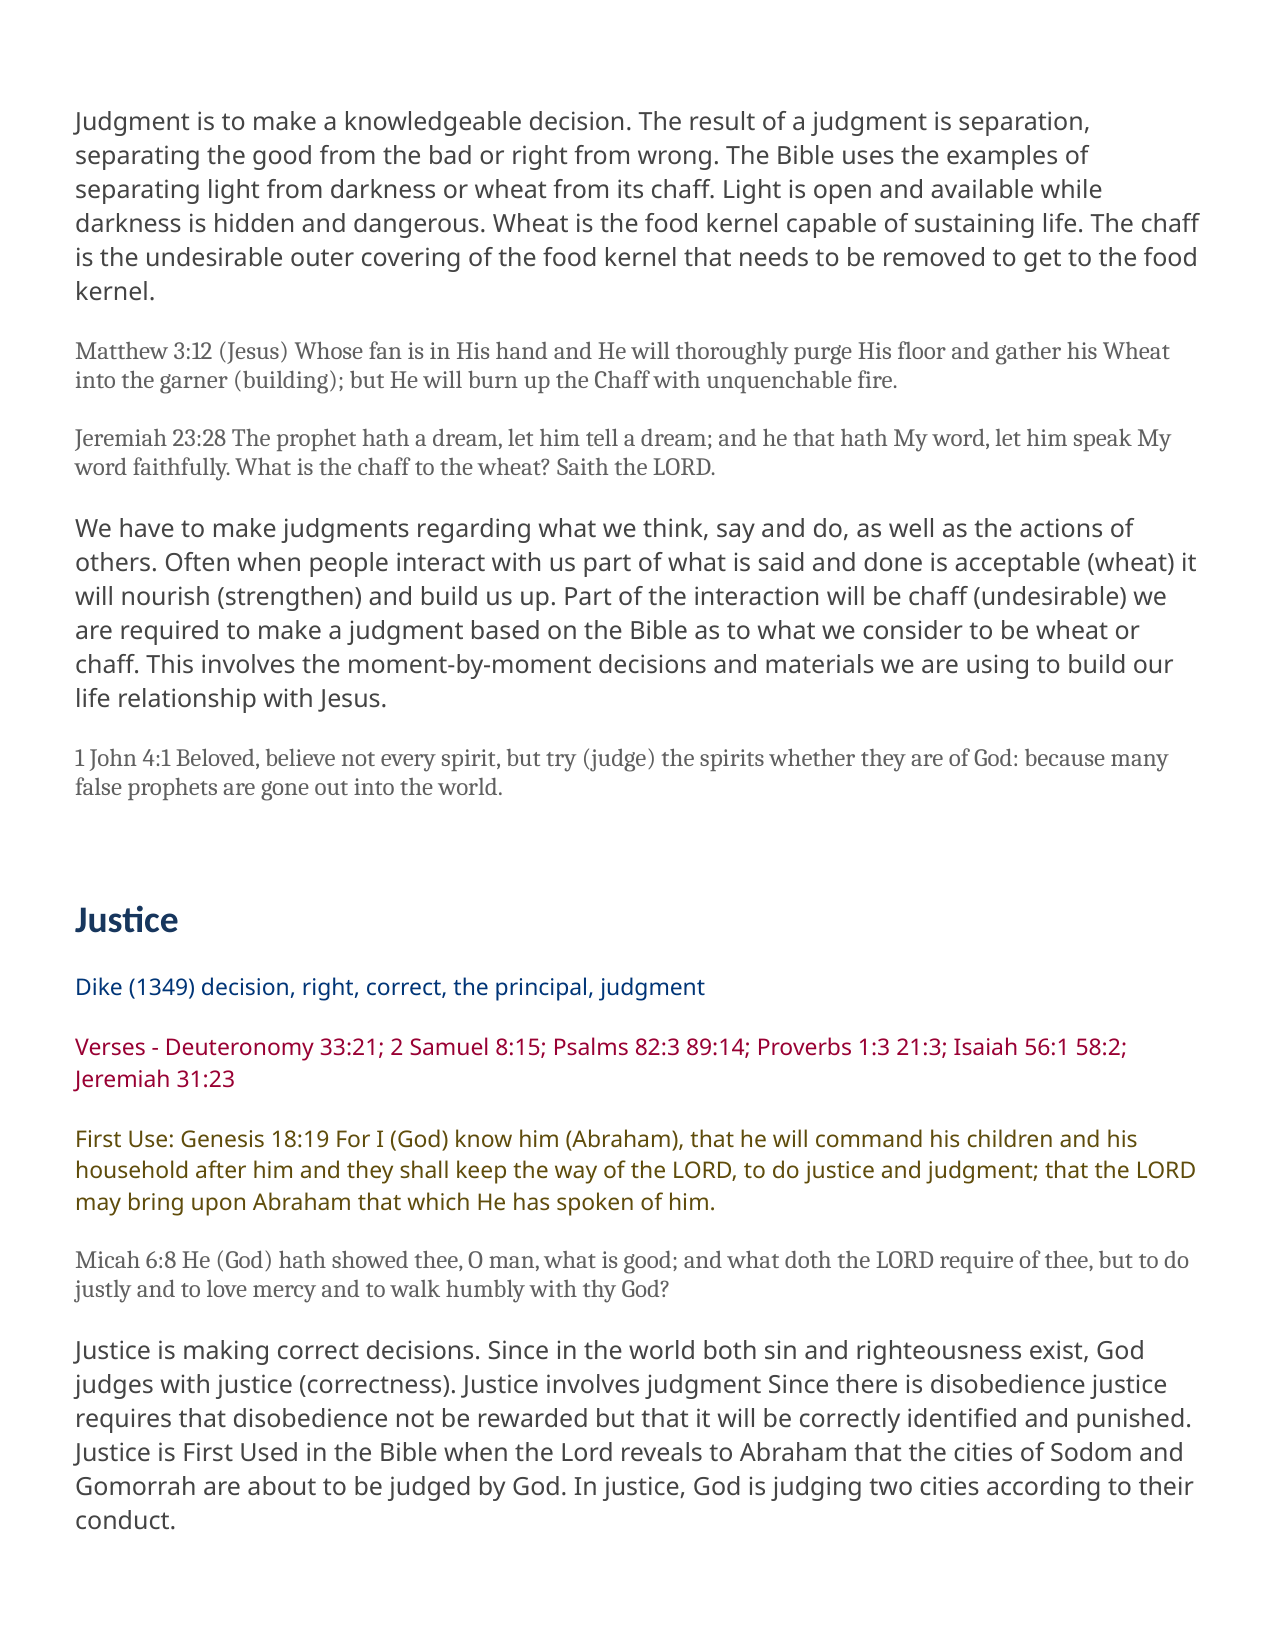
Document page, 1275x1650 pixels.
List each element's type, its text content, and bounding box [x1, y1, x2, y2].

text Jeremiah 23:28 The prophet hath a dream, let him tell a dream; and he that hath My word, let him speak My word faithfully. What is the chaff to the wheat? Saith the LORD. [75, 424, 1200, 481]
text Micah 6:8 He (God) hath showed thee, O man, what is good; and what doth the LORD require of thee, but to do justly and to love mercy and to walk humbly with thy God? [75, 1246, 1200, 1303]
subtitle Justice [75, 896, 1200, 942]
text Dike (1349) decision, right, correct, the principal, judgment [75, 971, 1200, 1002]
text 1 John 4:1 Beloved, believe not every spirit, but try (judge) the spirits whether they are of God: because many false prophets are gone out into the world. [75, 744, 1200, 802]
text Matthew 3:12 (Jesus) Whose fan is in His hand and He will thoroughly purge His floor and gather his Wheat into the garner (building); but He will burn up the Chaff with unquenchable fire. [75, 337, 1200, 395]
text First Use: Genesis 18:19 For I (God) know him (Abraham), that he will command his children and his household after him and they shall keep the way of the LORD, to do justice and judgment; that the LORD may bring upon Abraham that which He has spoken of him. [75, 1123, 1200, 1217]
text Judgment is to make a knowledgeable decision. The result of a judgment is separation, separating the good from the bad or right from wrong. The Bible uses the examples of separating light from darkness or wheat from its chaff. Light is open and available while darkness is hidden and dangerous. Wheat is the food kernel capable of sustaining life. The chaff is the undesirable outer covering of the food kernel that needs to be removed to get to the food kernel. [75, 104, 1200, 308]
text We have to make judgments regarding what we think, say and do, as well as the actions of others. Often when people interact with us part of what is said and done is acceptable (wheat) it will nourish (strengthen) and build us up. Part of the interaction will be chaff (undesirable) we are required to make a judgment based on the Bible as to what we consider to be wheat or chaff. This involves the moment-by-moment decisions and materials we are using to build our life relationship with Jesus. [75, 511, 1200, 715]
text Justice is making correct decisions. Since in the world both sin and righteousness exist, God judges with justice (correctness). Justice involves judgment Since there is disobedience justice requires that disobedience not be rewarded but that it will be correctly identified and punished. Justice is First Used in the Bible when the Lord reveals to Abraham that the cities of Sodom and Gomorrah are about to be judged by God. In justice, God is judging two cities according to their conduct. [75, 1333, 1200, 1537]
text Verses - Deuteronomy 33:21; 2 Samuel 8:15; Psalms 82:3 89:14; Proverbs 1:3 21:3; Isaiah 56:1 58:2; Jeremiah 31:23 [75, 1031, 1200, 1094]
